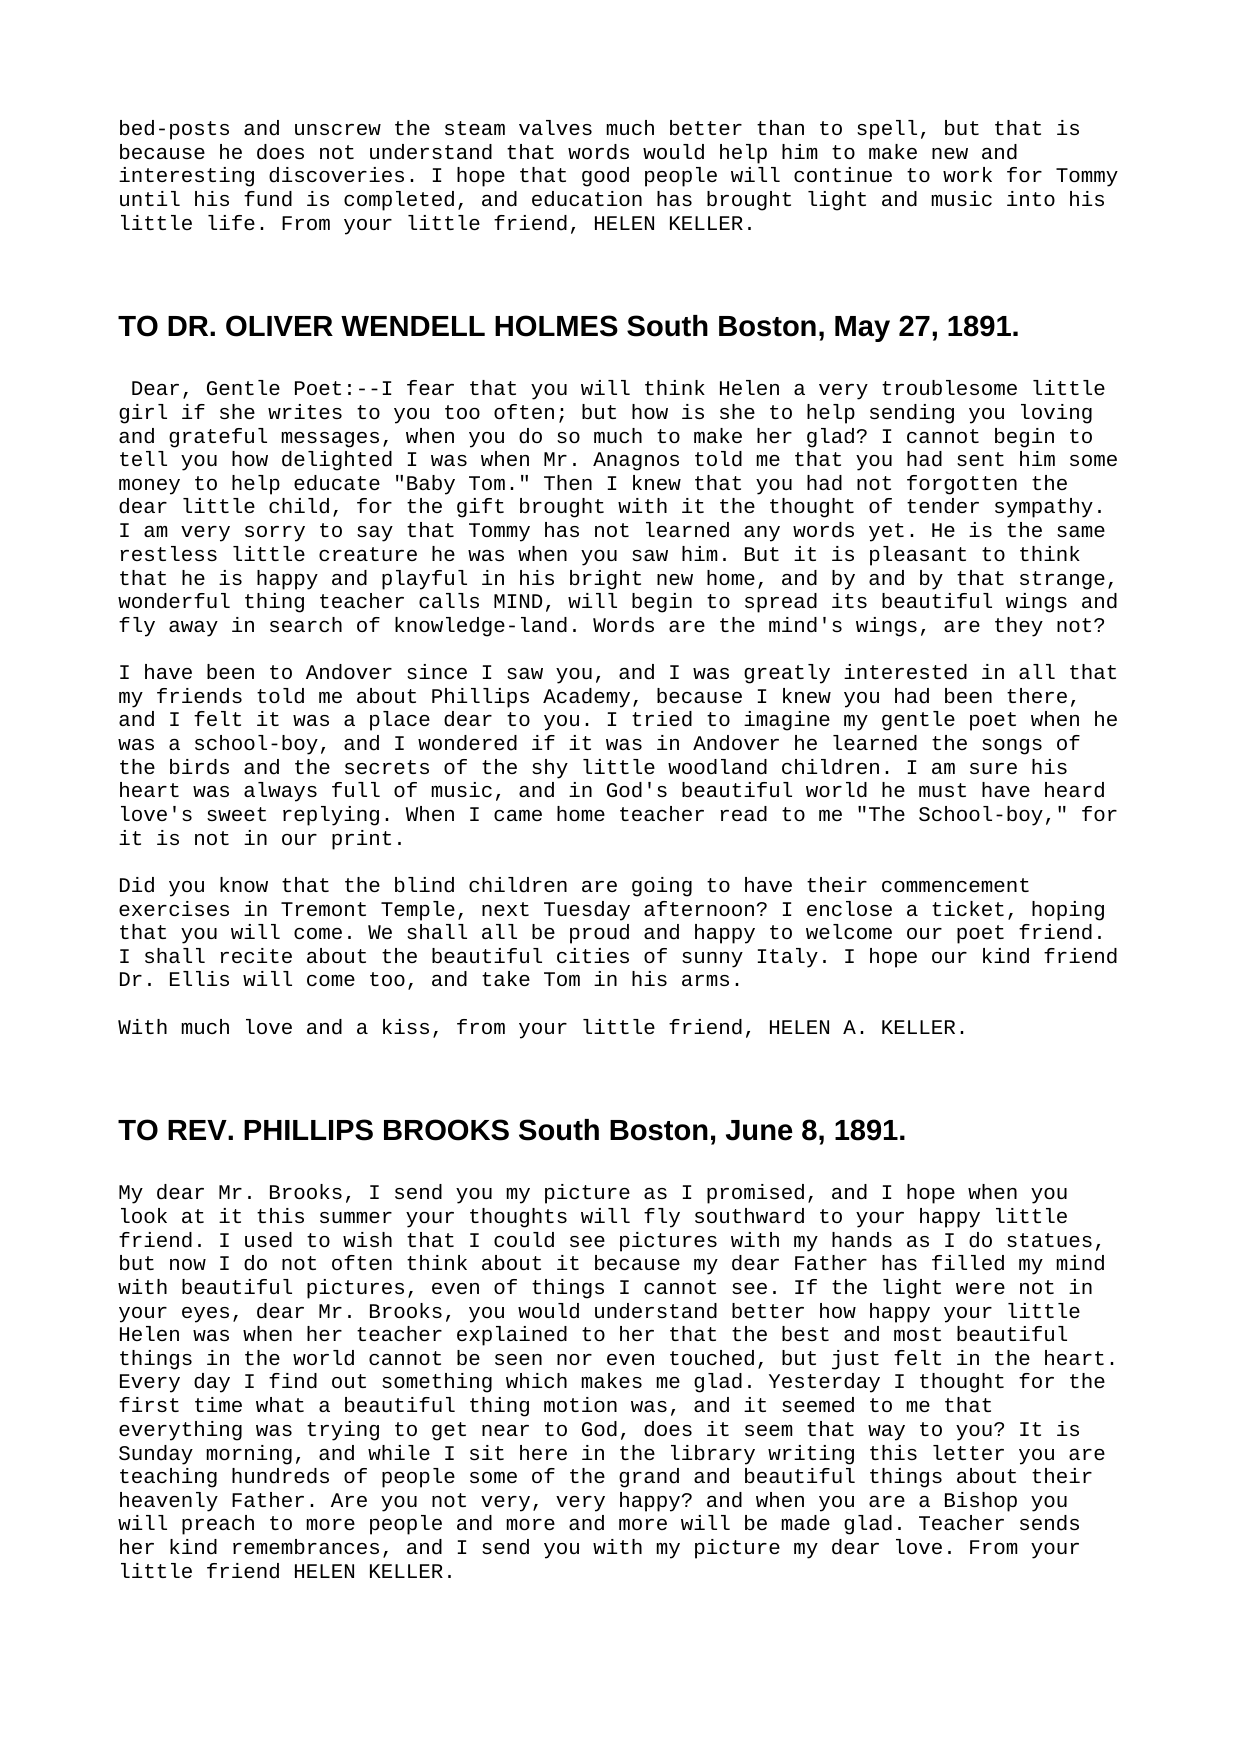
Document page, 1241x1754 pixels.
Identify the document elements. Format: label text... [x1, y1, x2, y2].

text With much love and a kiss, from your little friend, HELEN A. KELLER. [118, 1017, 1122, 1040]
subtitle TO REV. PHILLIPS BROOKS South Boston, June 8, 1891. [118, 1113, 1122, 1146]
text bed-posts and unscrew the steam valves much better than to spell, but that is because he does not understand that words would help him to make new and interesting discoveries. I hope that good people will continue to work for Tommy until his fund is completed, and education has brought light and music into his little life. From your little friend, HELEN KELLER. [118, 118, 1122, 236]
text My dear Mr. Brooks, I send you my picture as I promised, and I hope when you look at it this summer your thoughts will fly southward to your happy little friend. I used to wish that I could see pictures with my hands as I do statues, but now I do not often think about it because my dear Father has filled my mind with beautiful pictures, even of things I cannot see. If the light were not in your eyes, dear Mr. Brooks, you would understand better how happy your little Helen was when her teacher explained to her that the best and most beautiful things in the world cannot be seen nor even touched, but just felt in the heart. Every day I find out something which makes me glad. Yesterday I thought for the first time what a beautiful thing motion was, and it seemed to me that everything was trying to get near to God, does it seem that way to you? It is Sunday morning, and while I sit here in the library writing this letter you are teaching hundreds of people some of the grand and beautiful things about their heavenly Father. Are you not very, very happy? and when you are a Bishop you will preach to more people and more and more will be made glad. Teacher sends her kind remembrances, and I send you with my picture my dear love. From your little friend HELEN KELLER. [118, 1182, 1122, 1584]
text Did you know that the blind children are going to have their commencement exercises in Tremont Temple, next Tuesday afternoon? I enclose a ticket, hoping that you will come. We shall all be proud and happy to welcome our poet friend. I shall recite about the beautiful cities of sunny Italy. I hope our kind friend Dr. Ellis will come too, and take Tom in his arms. [118, 875, 1122, 993]
text Dear, Gentle Poet:--I fear that you will think Helen a very troublesome little girl if she writes to you too often; but how is she to help sending you loving and grateful messages, when you do so much to make her glad? I cannot begin to tell you how delighted I was when Mr. Anagnos told me that you had sent him some money to help educate "Baby Tom." Then I knew that you had not forgotten the dear little child, for the gift brought with it the thought of tender sympathy. I am very sorry to say that Tommy has not learned any words yet. He is the same restless little creature he was when you saw him. But it is pleasant to think that he is happy and playful in his bright new home, and by and by that strange, wonderful thing teacher calls MIND, will begin to spread its beautiful wings and fly away in search of knowledge-land. Words are the mind's wings, are they not? [118, 378, 1122, 638]
text I have been to Andover since I saw you, and I was greatly interested in all that my friends told me about Phillips Academy, because I knew you had been there, and I felt it was a place dear to you. I tried to imagine my gentle poet when he was a school-boy, and I wondered if it was in Andover he learned the songs of the birds and the secrets of the shy little woodland children. I am sure his heart was always full of music, and in God's beautiful world he must have heard love's sweet replying. When I came home teacher read to me "The School-boy," for it is not in our print. [118, 662, 1122, 851]
subtitle TO DR. OLIVER WENDELL HOLMES South Boston, May 27, 1891. [118, 309, 1122, 342]
